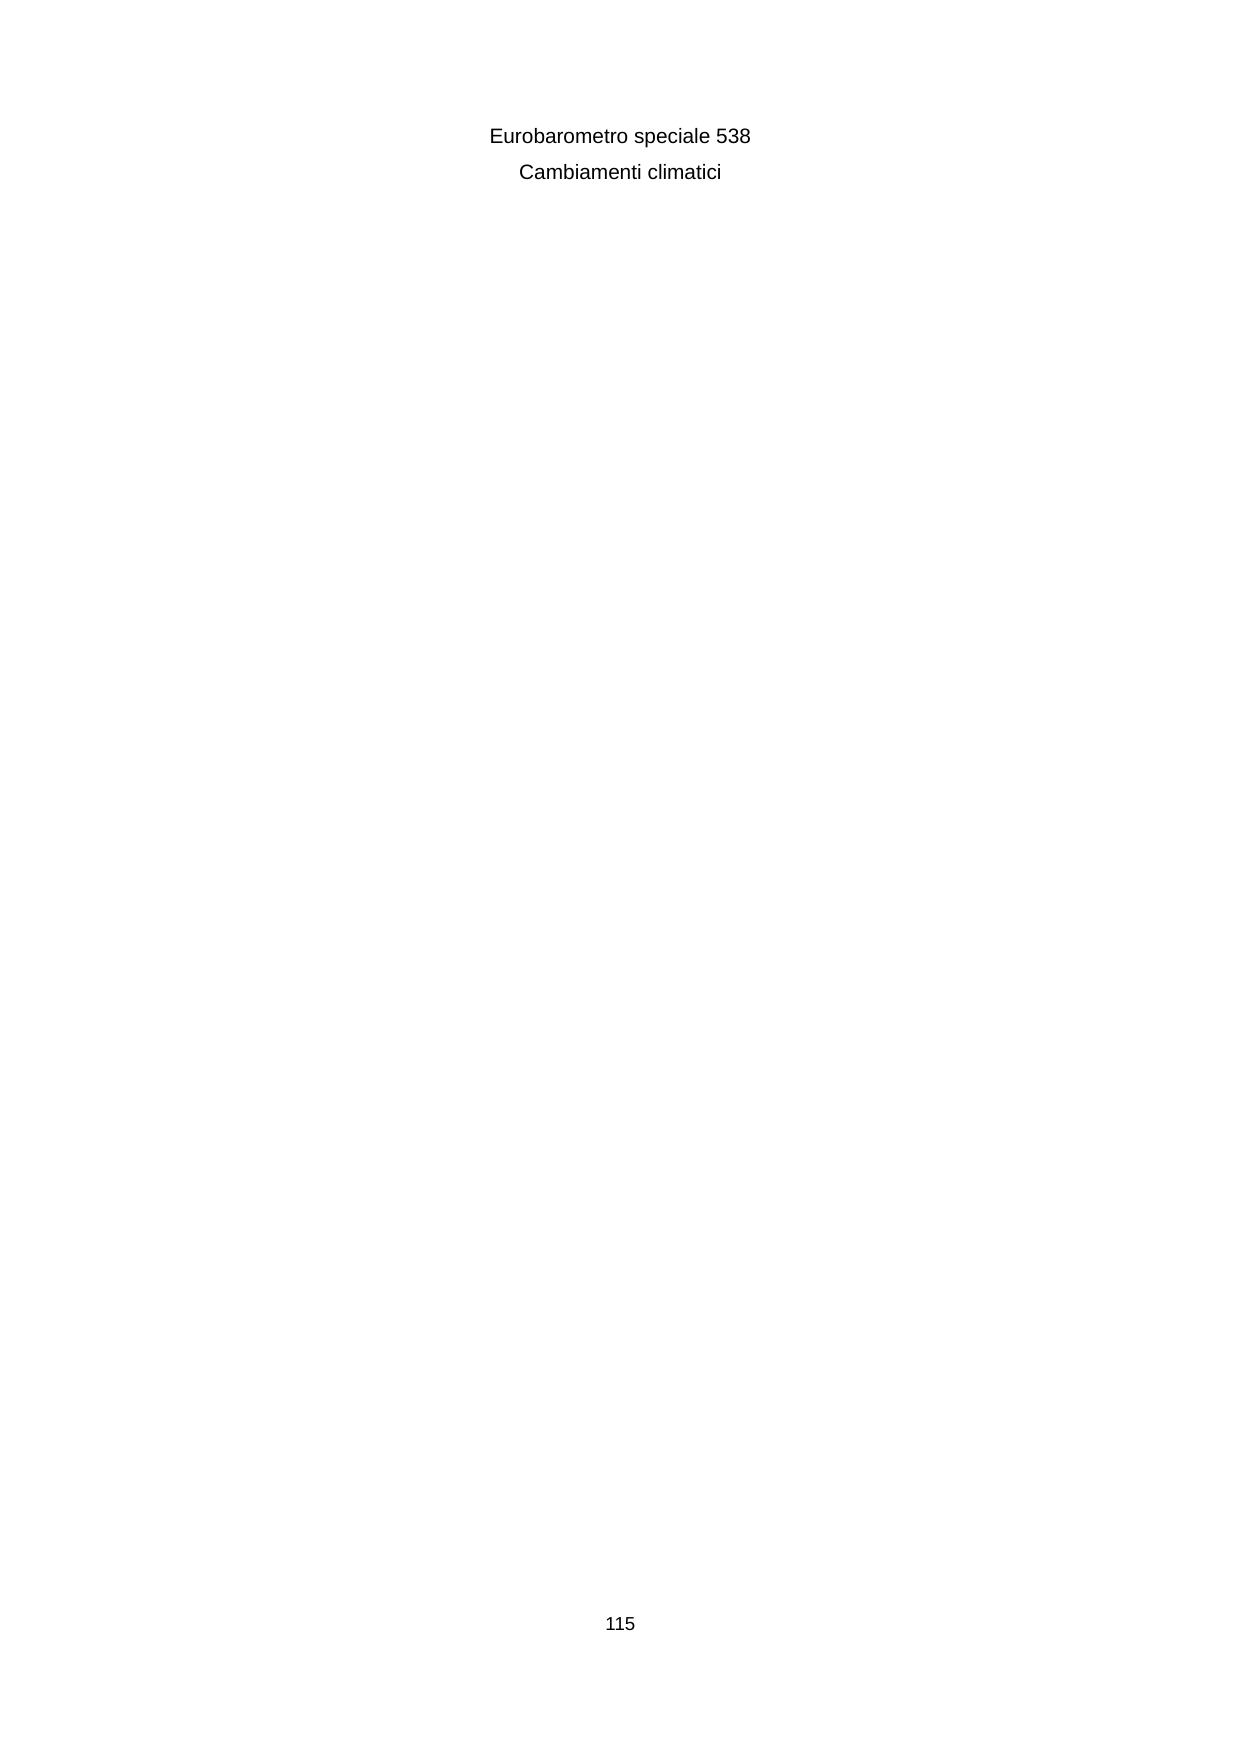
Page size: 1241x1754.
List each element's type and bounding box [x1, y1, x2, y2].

table_cell [363, 213, 426, 232]
table_cell [613, 213, 620, 232]
table_cell [426, 213, 519, 232]
table_cell [118, 213, 209, 232]
table_cell [210, 213, 307, 232]
table_cell [307, 213, 363, 232]
table_cell [520, 213, 613, 232]
